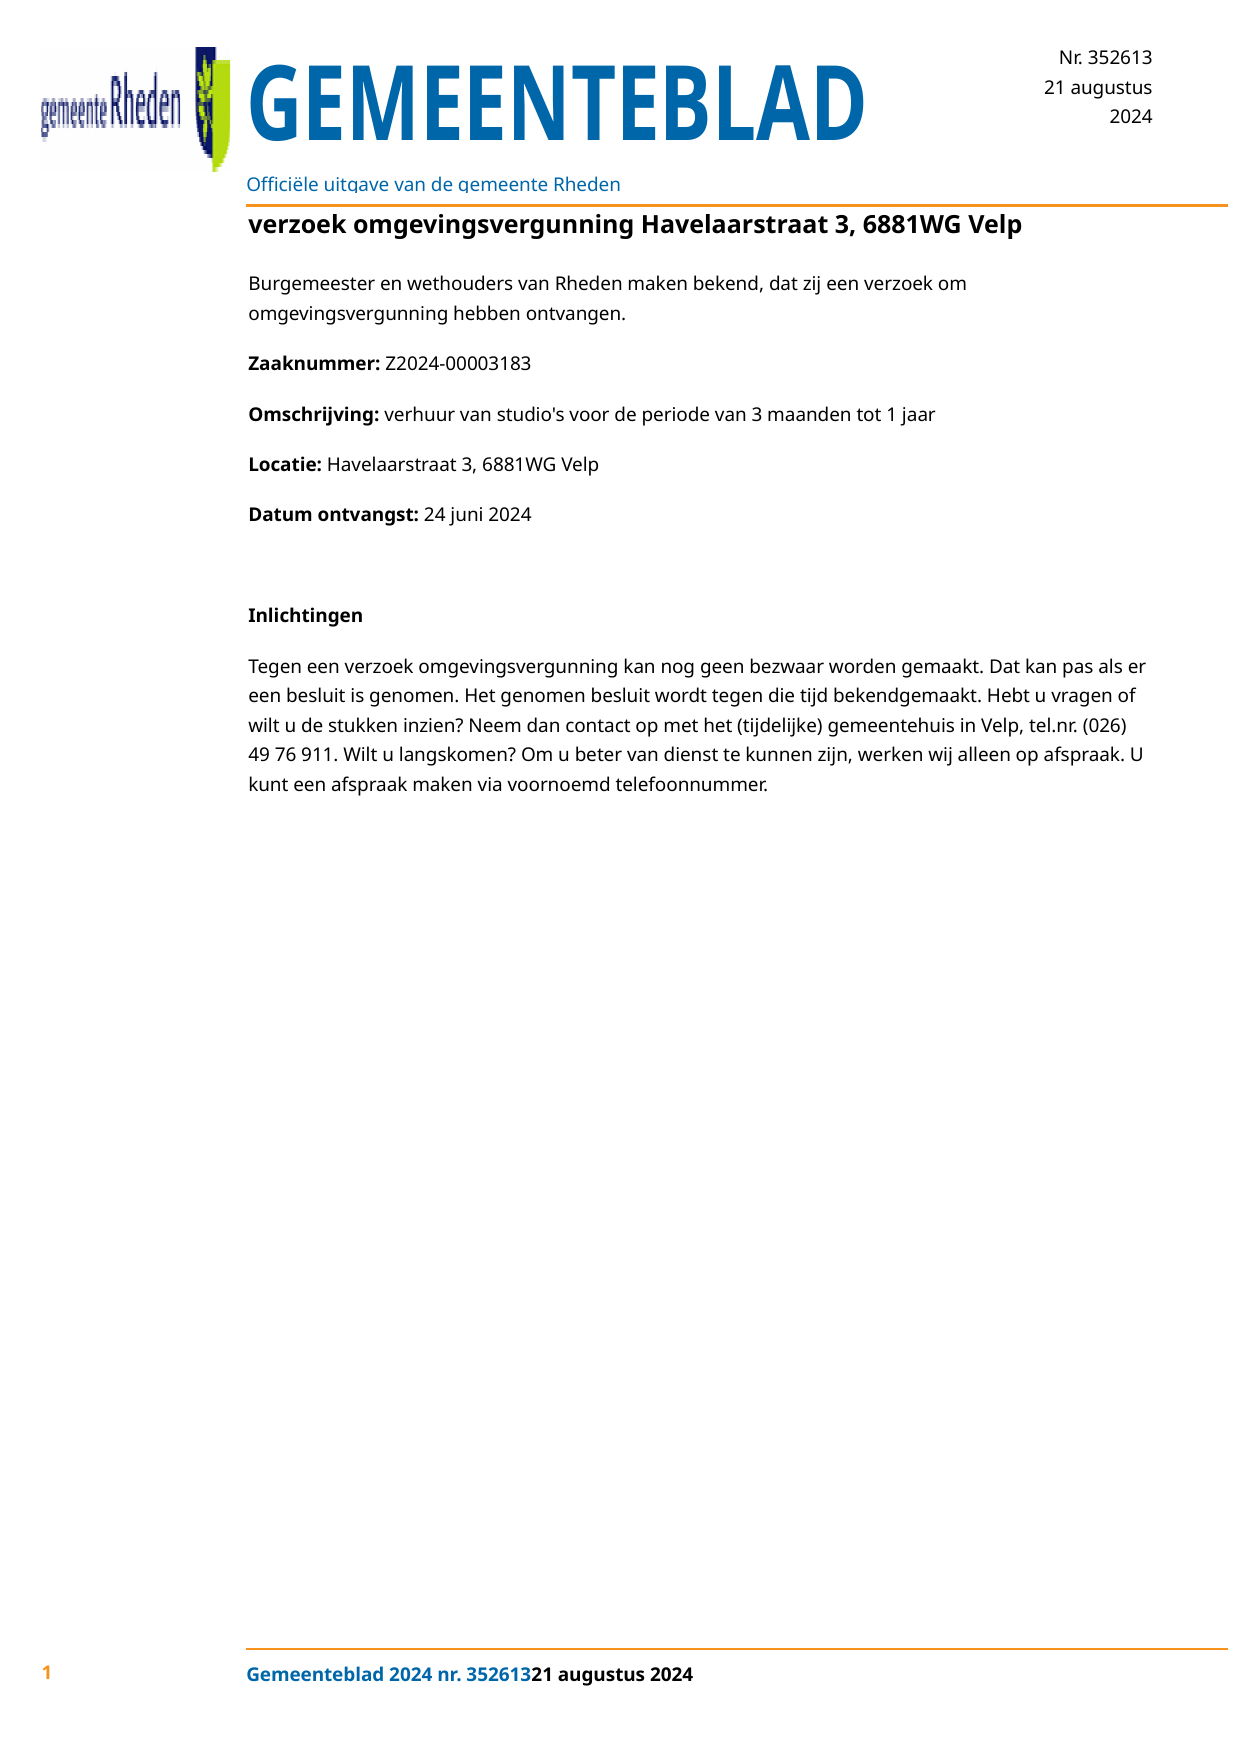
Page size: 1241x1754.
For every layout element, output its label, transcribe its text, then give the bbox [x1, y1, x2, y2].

text Zaaknummer: Z2024-00003183 [248, 350, 1152, 376]
text Datum ontvangst: 24 juni 2024 [248, 502, 1152, 527]
picture [41, 47, 231, 172]
text Locatie: Havelaarstraat 3, 6881WG Velp [248, 451, 1152, 477]
text Inlichtingen [248, 602, 1152, 628]
text Omschrijving: verhuur van studio's voor de periode van 3 maanden tot 1 jaar [248, 401, 1152, 426]
text Burgemeester en wethouders van Rheden maken bekend, dat zij een verzoek om omgevingsvergunning hebben ontvangen. [248, 270, 1152, 326]
text Tegen een verzoek omgevingsvergunning kan nog geen bezwaar worden gemaakt. Dat kan pas als er een besluit is genomen. Het genomen besluit wordt tegen die tijd bekendgemaakt. Hebt u vragen of wilt u de stukken inzien? Neem dan contact op met het (tijdelijke) gemeentehuis in Velp, tel.nr. (026) 49 76 911. Wilt u langskomen? Om u beter van dienst te kunnen zijn, werken wij alleen op afspraak. U kunt een afspraak maken via voornoemd telefoonnummer. [248, 653, 1152, 797]
text verzoek omgevingsvergunning Havelaarstraat 3, 6881WG Velp [248, 207, 1152, 241]
